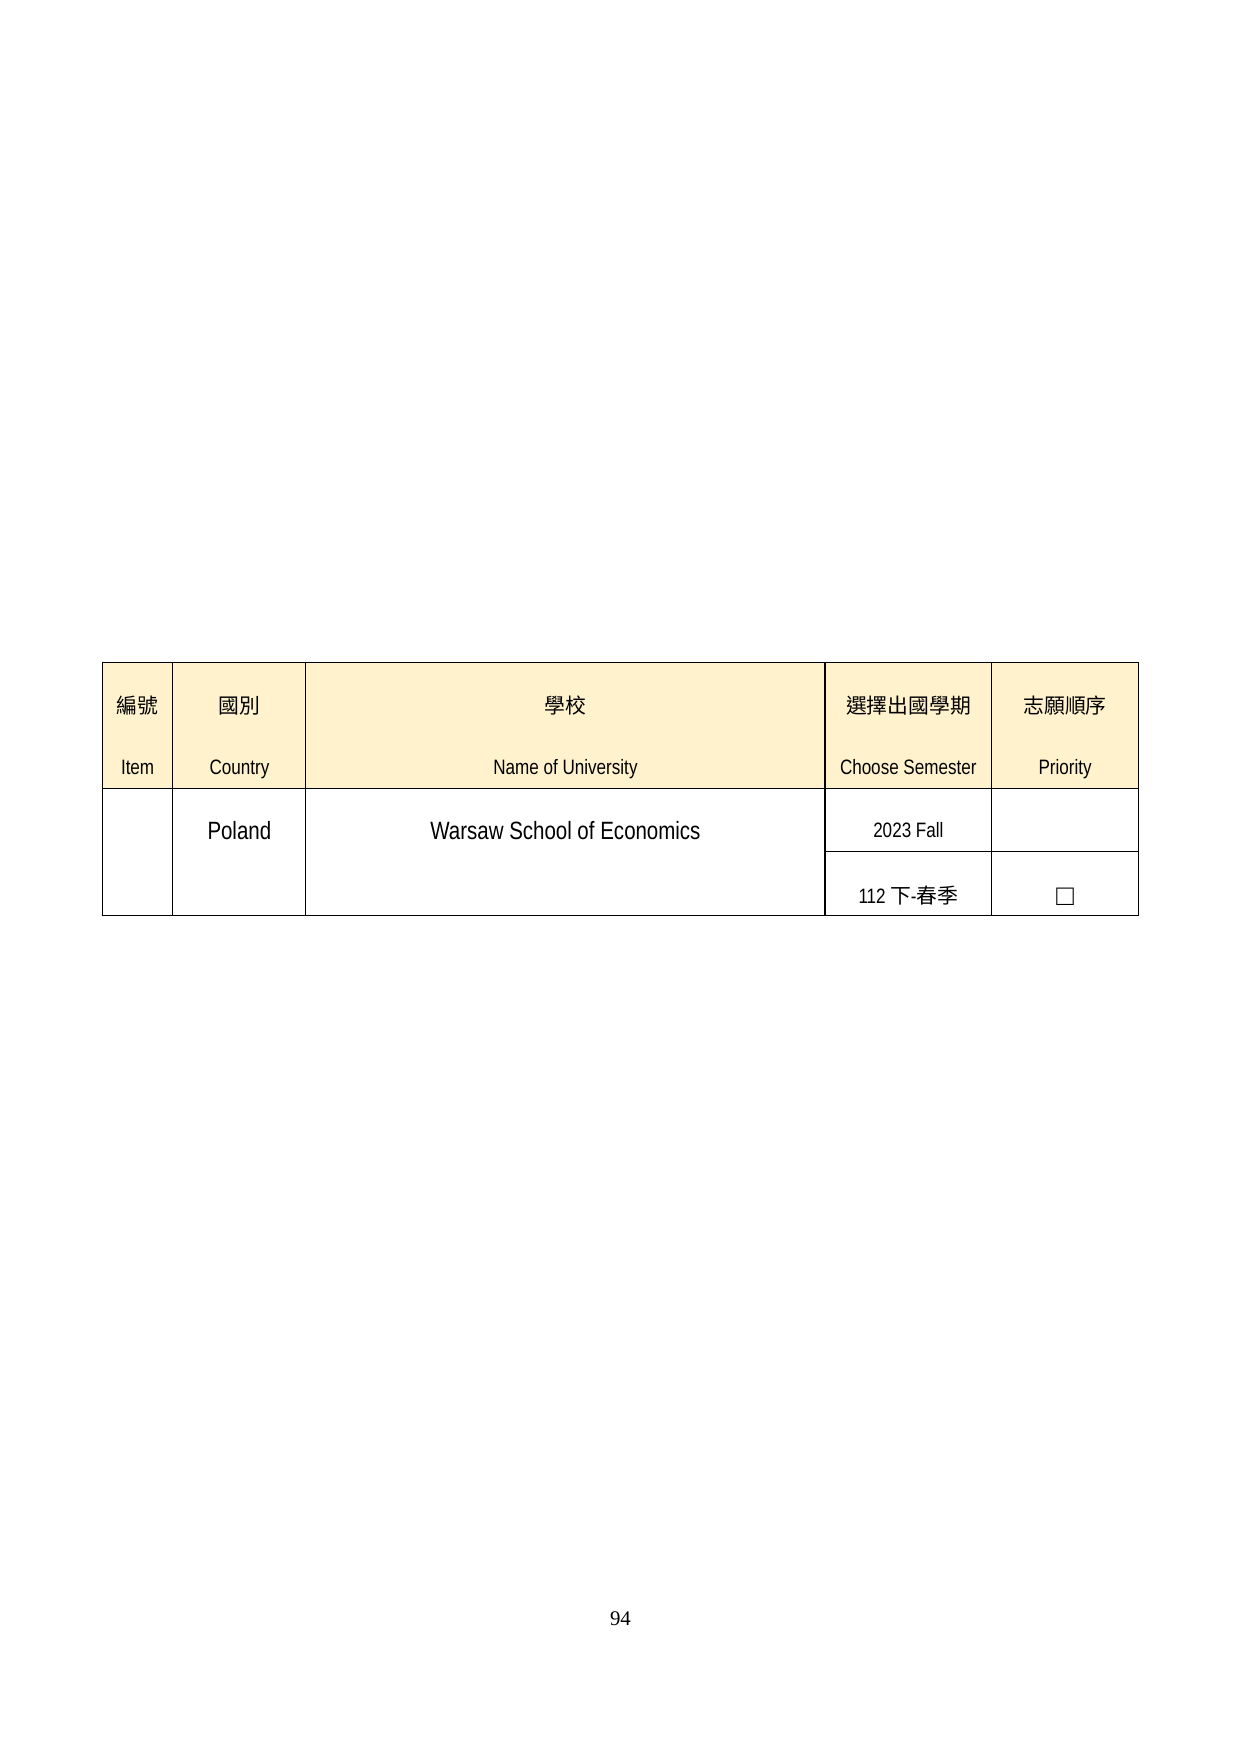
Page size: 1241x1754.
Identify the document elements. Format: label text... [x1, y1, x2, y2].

table_header 選擇出國學期 Choose Semester [826, 663, 991, 788]
table_cell Warsaw School of Economics [306, 789, 824, 915]
table_cell Poland [173, 789, 305, 915]
table_header 志願順序 Priority [992, 663, 1138, 788]
table_header 編號 Item [103, 663, 172, 788]
table_cell □ [992, 852, 1138, 915]
table_header 國別 Country [173, 663, 305, 788]
table_cell 112下-春季 [826, 852, 991, 915]
table_cell [103, 789, 172, 915]
table_cell 2023 Fall [826, 789, 991, 851]
table_cell [992, 789, 1138, 851]
table_header 學校 Name of University [306, 663, 824, 788]
